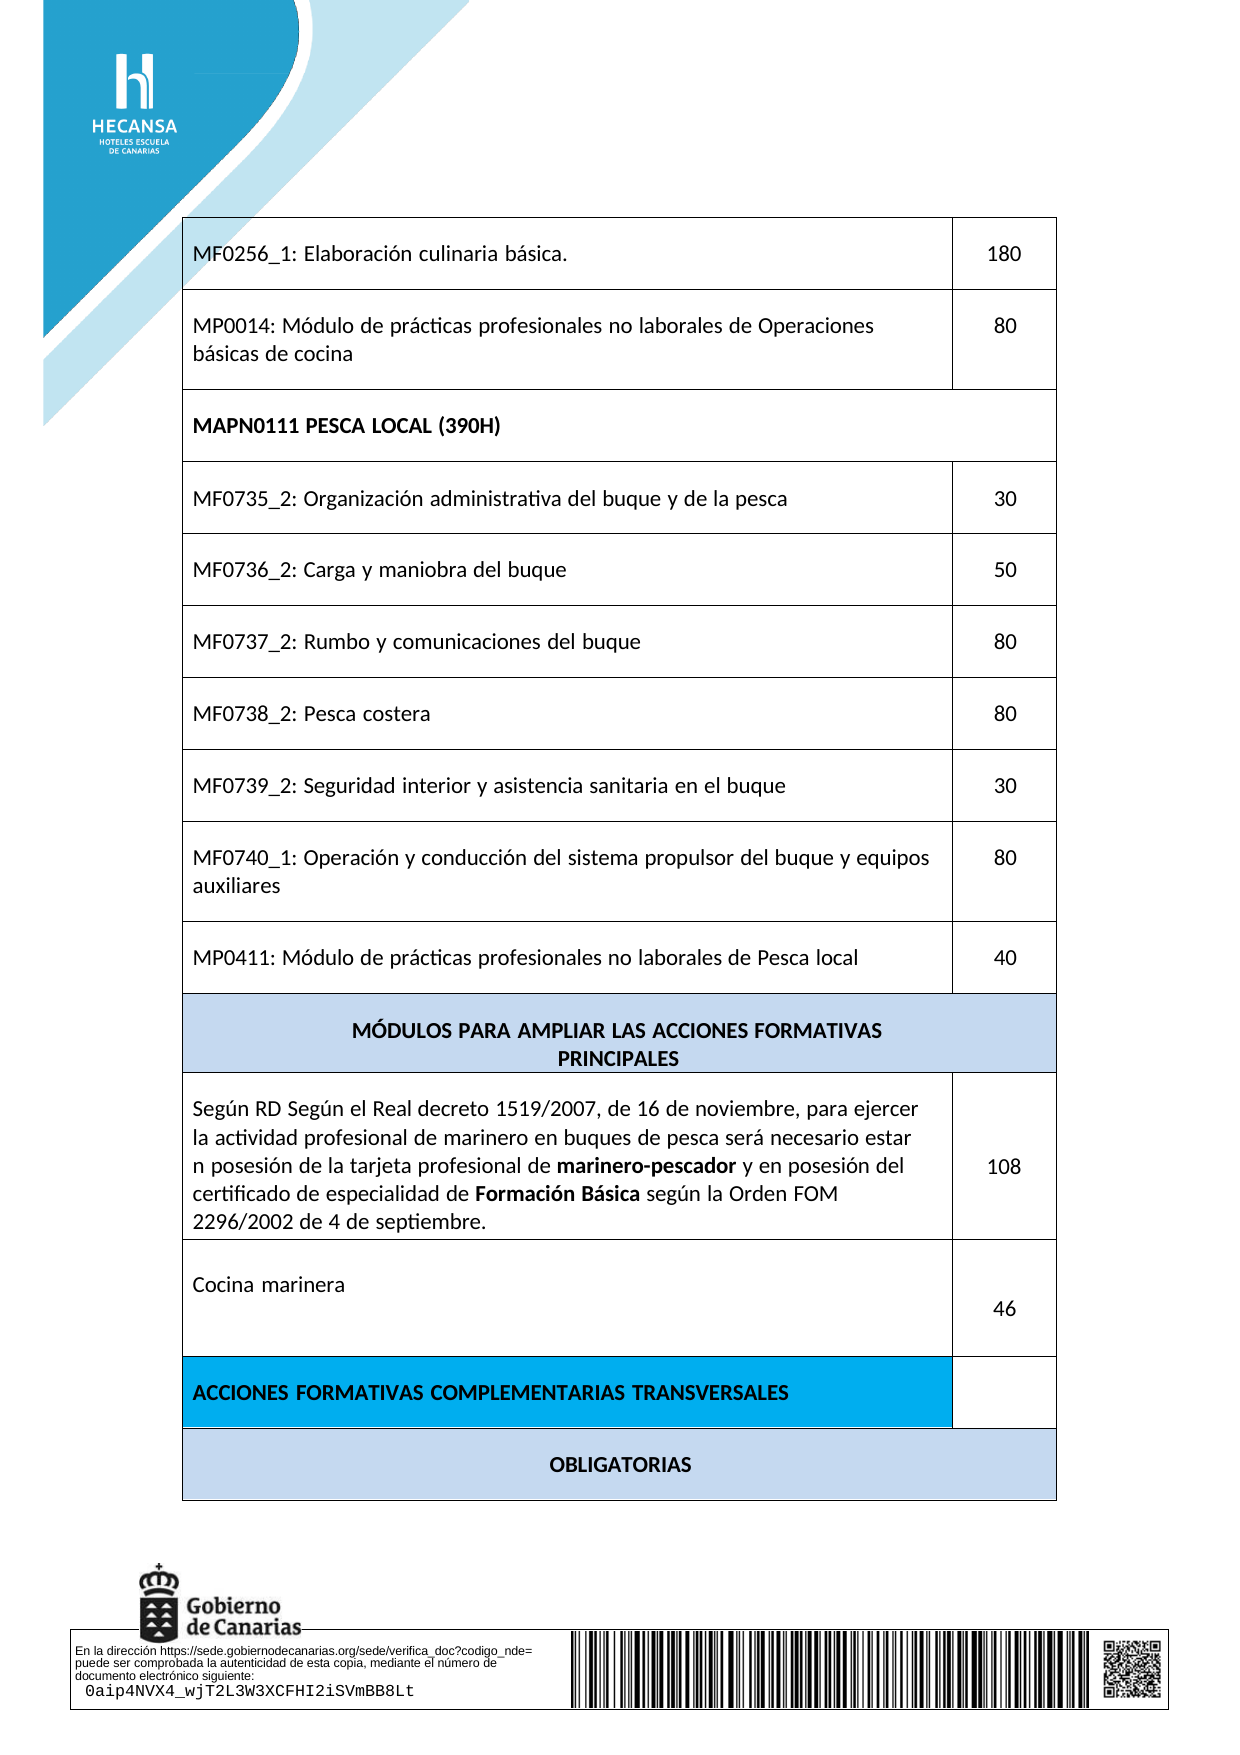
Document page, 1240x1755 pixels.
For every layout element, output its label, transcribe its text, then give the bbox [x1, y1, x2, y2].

table_cell 40 [953, 922, 1056, 993]
table_cell 80 [953, 678, 1056, 749]
table_cell MF0740_1: Operación y conducción del sistema propulsor del buque y equipos auxiliares [183, 822, 952, 921]
table_cell ACCIONES FORMATIVAS COMPLEMENTARIAS TRANSVERSALES [183, 1357, 952, 1427]
table_cell MF0735_2: Organización administrativa del buque y de la pesca [183, 462, 952, 533]
table_cell 50 [953, 534, 1056, 605]
table_cell MF0739_2: Seguridad interior y asistencia sanitaria en el buque [183, 750, 952, 821]
table_header MF0256_1: Elaboración culinaria básica. [183, 218, 952, 289]
table_cell Cocina marinera [183, 1240, 952, 1356]
table_cell 80 [953, 290, 1056, 389]
table_cell MF0738_2: Pesca costera [183, 678, 952, 749]
table_cell 46 [953, 1240, 1056, 1356]
table_cell 80 [953, 606, 1056, 677]
table_cell Según RD Según el Real decreto 1519/2007, de 16 de noviembre, para ejercer la actividad profesional de marinero en buques de pesca será necesario estar n posesión de la tarjeta profesional de marinero-pescador y en posesión del certificado de especialidad de Formación Básica según la Orden FOM 2296/2002 de 4 de septiembre. [183, 1073, 952, 1238]
table_cell MP0014: Módulo de prácticas profesionales no laborales de Operaciones básicas de cocina [183, 290, 952, 389]
table_cell MAPN0111 PESCA LOCAL (390H) [183, 390, 1056, 461]
table_cell MP0411: Módulo de prácticas profesionales no laborales de Pesca local [183, 922, 952, 993]
table_cell 30 [953, 462, 1056, 533]
table_cell 30 [953, 750, 1056, 821]
table_cell MF0736_2: Carga y maniobra del buque [183, 534, 952, 605]
table_cell OBLIGATORIAS [183, 1429, 1056, 1499]
table_cell 80 [953, 822, 1056, 921]
table_cell MÓDULOS PARA AMPLIAR LAS ACCIONES FORMATIVAS PRINCIPALES [183, 994, 1056, 1072]
table_cell 108 [953, 1073, 1056, 1238]
table_cell 26 [183, 218, 251, 286]
table_cell MF0737_2: Rumbo y comunicaciones del buque [183, 606, 952, 677]
table_cell [953, 1357, 1056, 1427]
table_header 180 [953, 218, 1056, 289]
